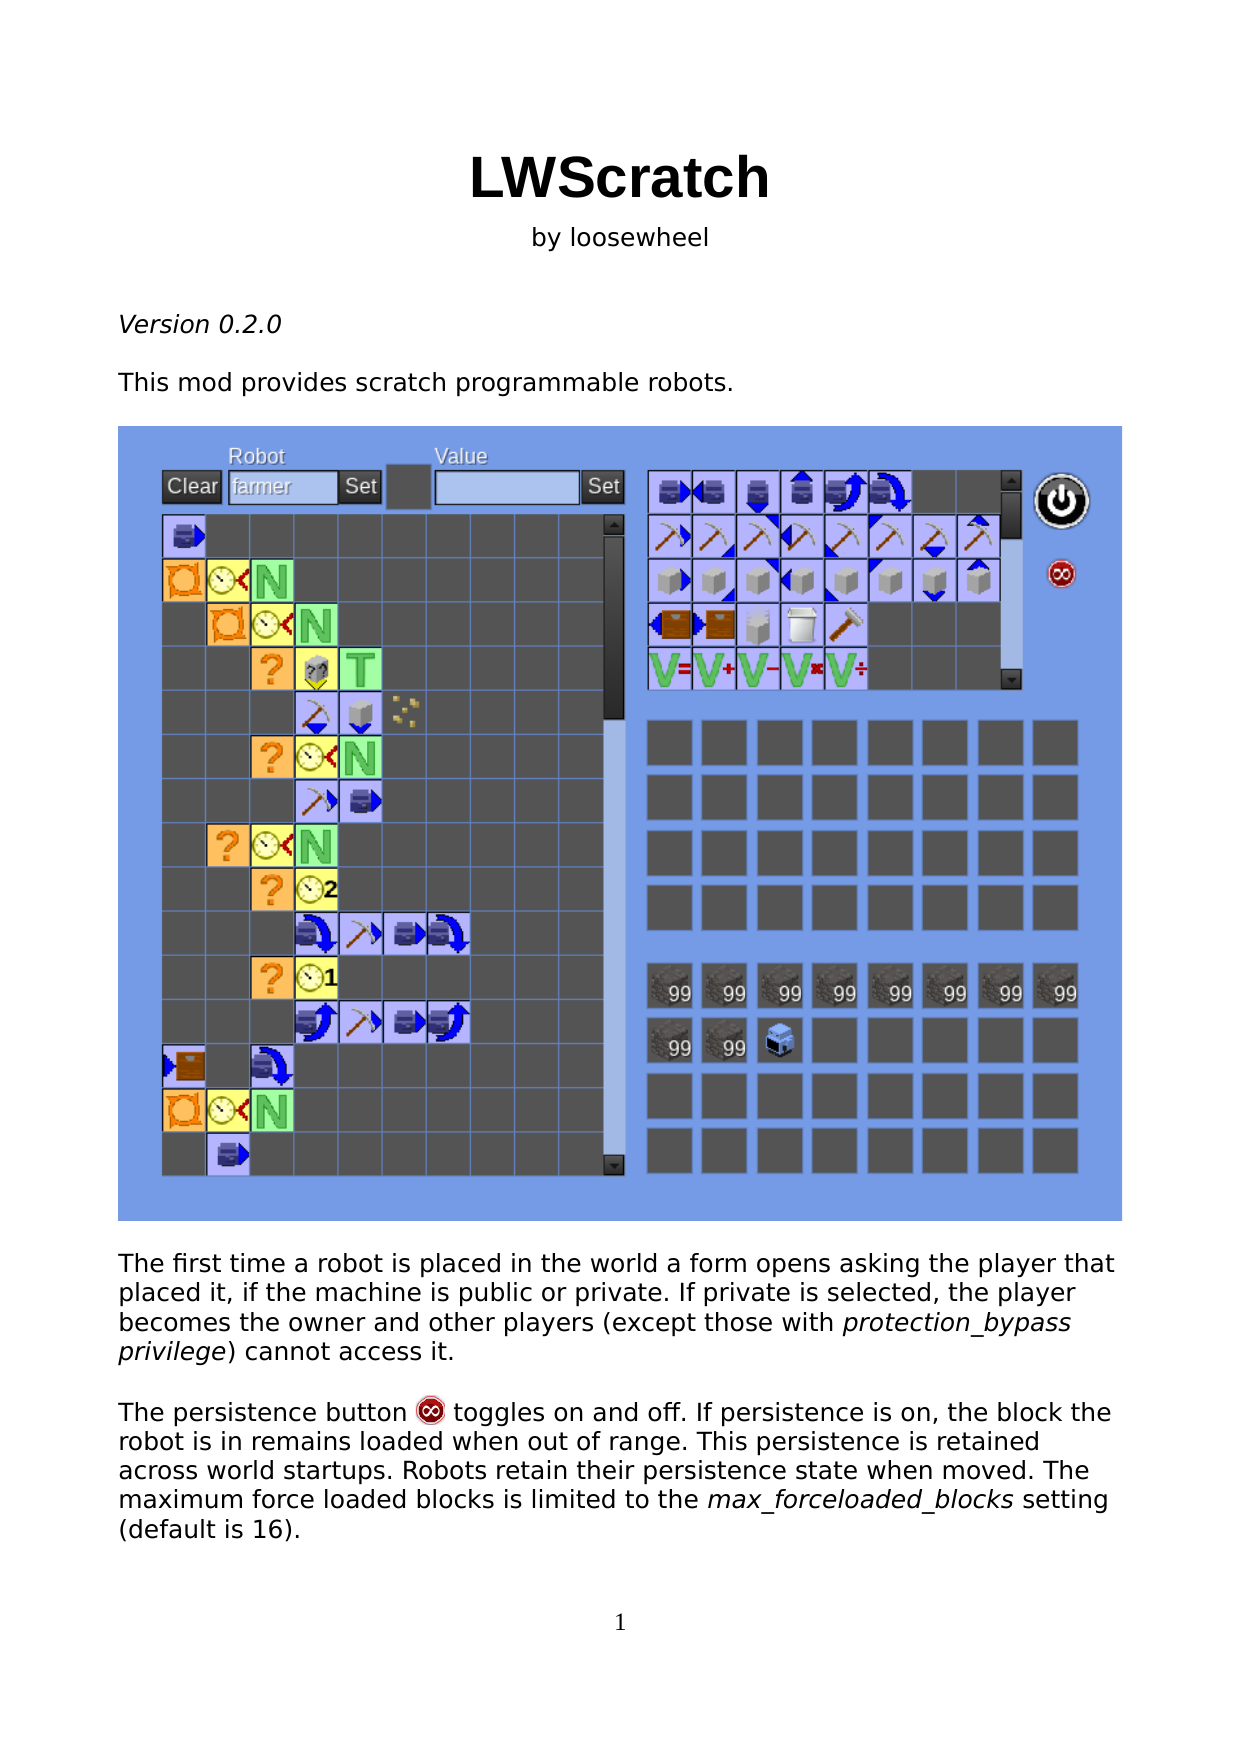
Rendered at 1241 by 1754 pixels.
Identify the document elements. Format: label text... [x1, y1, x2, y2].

text by loosewheel [118, 223, 1122, 252]
picture [118, 426, 1123, 1221]
picture [415, 1395, 445, 1425]
text Version 0.2.0 [118, 310, 1122, 339]
text The first time a robot is placed in the world a form opens asking the player that placed it, if the machine is public or private. If private is selected, the player becomes the owner and other players (except those with protection_bypass privilege) cannot access it. [118, 1249, 1122, 1366]
text This mod provides scratch programmable robots. [118, 368, 1122, 397]
title LWScratch [118, 143, 1122, 210]
text The persistence button toggles on and off. If persistence is on, the block the robot is in remains loaded when out of range. This persistence is retained across world startups. Robots retain their persistence state when moved. The maximum force loaded blocks is limited to the max_forceloaded_blocks setting (default is 16). [118, 1395, 1122, 1544]
